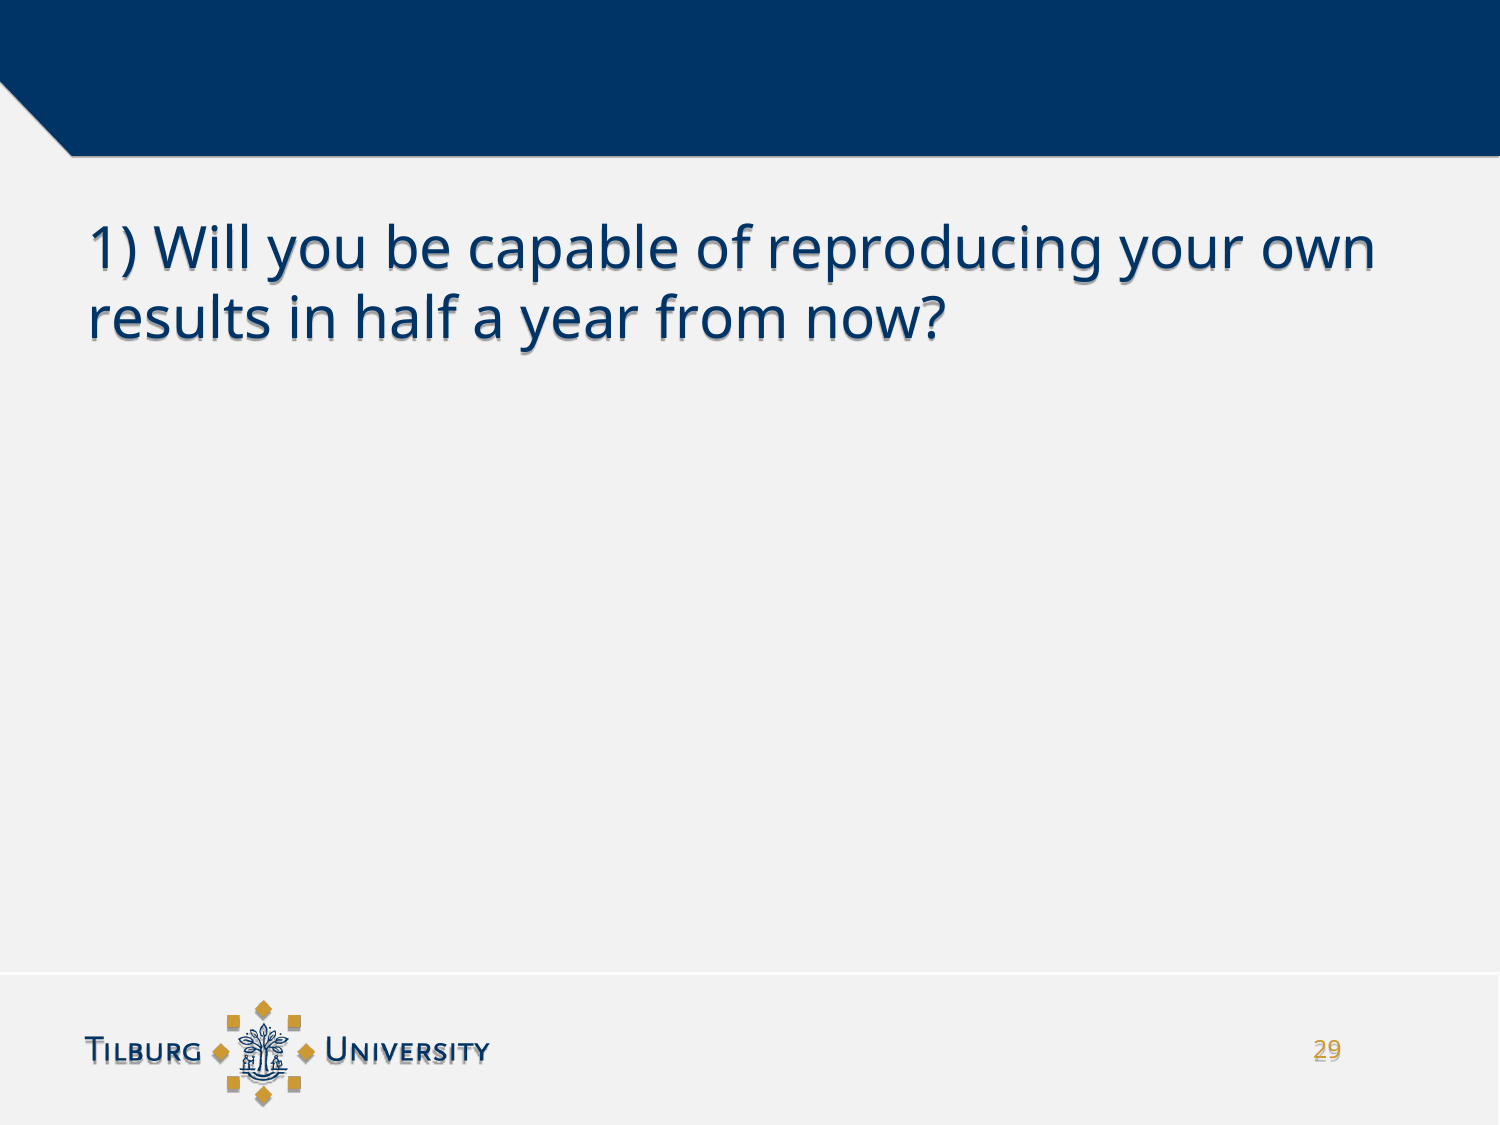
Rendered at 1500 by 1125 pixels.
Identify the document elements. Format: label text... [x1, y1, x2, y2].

text_box [1298, 1026, 1426, 1087]
text_box 1) Will you be capable of reproducing your own results in half a year from now? [14, 202, 1450, 971]
